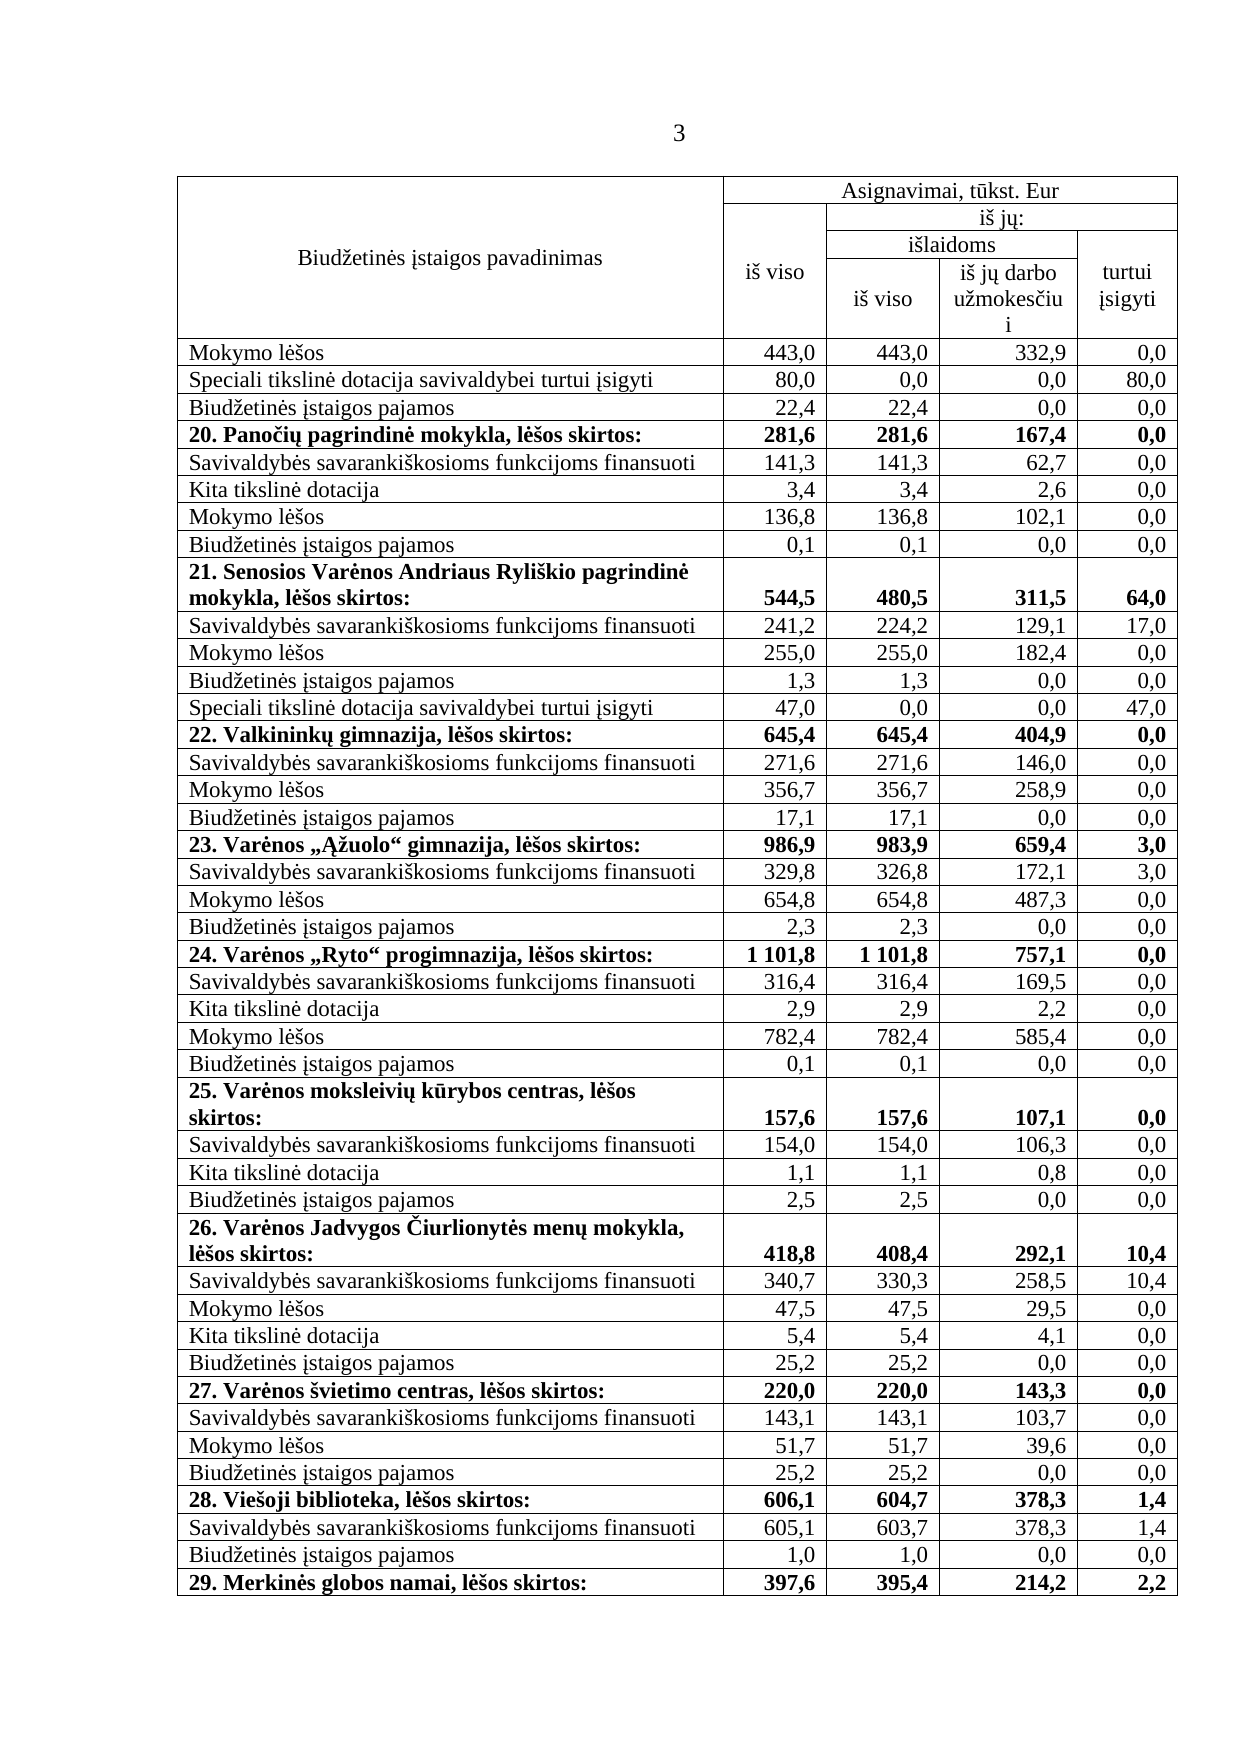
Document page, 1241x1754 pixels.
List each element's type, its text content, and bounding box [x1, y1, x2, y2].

table_cell 51,7 [827, 1432, 939, 1458]
table_header Biudžetinės įstaigos pavadinimas [178, 177, 723, 338]
table_cell 378,3 [940, 1514, 1077, 1540]
table_cell 20. Panočių pagrindinė mokykla, lėšos skirtos: [178, 421, 723, 447]
table_cell 0,0 [1078, 1131, 1177, 1158]
table_cell 397,6 [724, 1569, 826, 1595]
table_cell 395,4 [827, 1569, 939, 1595]
table_cell 418,8 [724, 1214, 826, 1266]
table_cell 10,4 [1078, 1267, 1177, 1294]
table_cell 443,0 [827, 339, 939, 365]
table_cell 604,7 [827, 1486, 939, 1513]
table_cell iš viso [827, 259, 939, 338]
table_cell 136,8 [724, 503, 826, 530]
table_header Asignavimai, tūkst. Eur [724, 177, 1177, 203]
table_cell 3,4 [827, 476, 939, 502]
table_cell 24. Varėnos „Ryto“ progimnazija, lėšos skirtos: [178, 941, 723, 967]
table_cell 3,0 [1078, 859, 1177, 885]
table_cell 23. Varėnos „Ąžuolo“ gimnazija, lėšos skirtos: [178, 831, 723, 857]
table_cell 986,9 [724, 831, 826, 857]
table_cell Mokymo lėšos [178, 776, 723, 803]
table_cell 0,0 [827, 366, 939, 393]
table_cell Savivaldybės savarankiškosioms funkcijoms finansuoti [178, 1131, 723, 1158]
table_cell 214,2 [940, 1569, 1077, 1595]
table_cell 4,1 [940, 1322, 1077, 1348]
table_cell 271,6 [827, 749, 939, 775]
table_cell 102,1 [940, 503, 1077, 530]
table_cell 0,0 [940, 1459, 1077, 1485]
table_cell 258,9 [940, 776, 1077, 803]
table_cell 220,0 [827, 1377, 939, 1403]
table_cell 544,5 [724, 558, 826, 611]
table_cell 103,7 [940, 1404, 1077, 1431]
table_cell 47,5 [724, 1295, 826, 1321]
table_cell 603,7 [827, 1514, 939, 1540]
table_cell 28. Viešoji biblioteka, lėšos skirtos: [178, 1486, 723, 1513]
table_cell 143,1 [827, 1404, 939, 1431]
table_cell 1,1 [827, 1159, 939, 1185]
table_cell Kita tikslinė dotacija [178, 1322, 723, 1348]
table_cell 408,4 [827, 1214, 939, 1266]
table_cell Biudžetinės įstaigos pajamos [178, 1186, 723, 1212]
table_cell 0,0 [1078, 1078, 1177, 1130]
table_cell 326,8 [827, 859, 939, 885]
table_cell 0,0 [940, 694, 1077, 720]
table_cell 0,0 [1078, 476, 1177, 502]
table_cell iš viso [724, 204, 826, 338]
table_cell 258,5 [940, 1267, 1077, 1294]
table_cell 106,3 [940, 1131, 1077, 1158]
table_cell iš jų darbo užmokesčiui [940, 259, 1077, 338]
table_cell 1,4 [1078, 1514, 1177, 1540]
table_cell 0,0 [1078, 1459, 1177, 1485]
table_cell 0,0 [1078, 1023, 1177, 1049]
table_cell 146,0 [940, 749, 1077, 775]
table_cell 330,3 [827, 1267, 939, 1294]
table_cell 356,7 [724, 776, 826, 803]
table_cell 21. Senosios Varėnos Andriaus Ryliškio pagrindinė mokykla, lėšos skirtos: [178, 558, 723, 611]
table_cell 154,0 [827, 1131, 939, 1158]
table_cell Mokymo lėšos [178, 1023, 723, 1049]
table_cell Speciali tikslinė dotacija savivaldybei turtui įsigyti [178, 366, 723, 393]
table_cell 224,2 [827, 612, 939, 638]
table_cell 0,0 [1078, 804, 1177, 830]
table_cell 0,0 [1078, 749, 1177, 775]
table_cell 311,5 [940, 558, 1077, 611]
table_cell 340,7 [724, 1267, 826, 1294]
table_cell 606,1 [724, 1486, 826, 1513]
table_cell 220,0 [724, 1377, 826, 1403]
table_cell 0,1 [827, 531, 939, 557]
table_cell 0,0 [1078, 721, 1177, 748]
table_cell 404,9 [940, 721, 1077, 748]
table_cell Mokymo lėšos [178, 886, 723, 912]
table_cell 0,0 [1078, 995, 1177, 1022]
table_cell 0,0 [827, 694, 939, 720]
table_cell 0,0 [940, 1186, 1077, 1212]
table_cell 0,0 [1078, 941, 1177, 967]
table_cell 136,8 [827, 503, 939, 530]
table_cell 654,8 [724, 886, 826, 912]
table_cell 0,0 [1078, 1350, 1177, 1376]
table_cell 605,1 [724, 1514, 826, 1540]
table_cell 1,1 [724, 1159, 826, 1185]
table_cell 17,1 [724, 804, 826, 830]
table_cell Savivaldybės savarankiškosioms funkcijoms finansuoti [178, 612, 723, 638]
table_cell 25,2 [827, 1459, 939, 1485]
table_cell Savivaldybės savarankiškosioms funkcijoms finansuoti [178, 1514, 723, 1540]
table_cell Biudžetinės įstaigos pajamos [178, 913, 723, 939]
table_cell 0,0 [1078, 339, 1177, 365]
table_cell 47,5 [827, 1295, 939, 1321]
table_cell 2,3 [827, 913, 939, 939]
table_cell 17,0 [1078, 612, 1177, 638]
table_cell Mokymo lėšos [178, 1432, 723, 1458]
table_cell Biudžetinės įstaigos pajamos [178, 667, 723, 693]
table_cell 654,8 [827, 886, 939, 912]
table_cell 292,1 [940, 1214, 1077, 1266]
table_cell 129,1 [940, 612, 1077, 638]
table_cell 22. Valkininkų gimnazija, lėšos skirtos: [178, 721, 723, 748]
table_cell 1,3 [724, 667, 826, 693]
table_cell 1 101,8 [724, 941, 826, 967]
table_cell 0,0 [1078, 1404, 1177, 1431]
table_cell 0,0 [940, 531, 1077, 557]
table_cell 1,4 [1078, 1486, 1177, 1513]
table_cell Biudžetinės įstaigos pajamos [178, 531, 723, 557]
table_cell 22,4 [827, 394, 939, 420]
table_cell 356,7 [827, 776, 939, 803]
table_cell 107,1 [940, 1078, 1077, 1130]
table_cell Biudžetinės įstaigos pajamos [178, 1350, 723, 1376]
table_cell 0,0 [1078, 1377, 1177, 1403]
table_cell 2,2 [940, 995, 1077, 1022]
table_cell 0,0 [1078, 1295, 1177, 1321]
table_cell Savivaldybės savarankiškosioms funkcijoms finansuoti [178, 749, 723, 775]
table_cell 316,4 [724, 968, 826, 994]
table_cell Biudžetinės įstaigos pajamos [178, 1050, 723, 1077]
table_cell 169,5 [940, 968, 1077, 994]
table_cell 143,1 [724, 1404, 826, 1431]
table_cell išlaidoms [827, 231, 1077, 258]
table_cell 0,0 [940, 1541, 1077, 1568]
table_cell 0,0 [1078, 1050, 1177, 1077]
table_cell 1 101,8 [827, 941, 939, 967]
table_cell Savivaldybės savarankiškosioms funkcijoms finansuoti [178, 968, 723, 994]
table_cell 25. Varėnos moksleivių kūrybos centras, lėšos skirtos: [178, 1078, 723, 1130]
table_cell 281,6 [827, 421, 939, 447]
table_cell 25,2 [724, 1350, 826, 1376]
table_cell Savivaldybės savarankiškosioms funkcijoms finansuoti [178, 449, 723, 475]
table_cell turtui įsigyti [1078, 231, 1177, 338]
table_cell 0,0 [1078, 531, 1177, 557]
table_cell Mokymo lėšos [178, 503, 723, 530]
table_cell 1,3 [827, 667, 939, 693]
table_cell Kita tikslinė dotacija [178, 476, 723, 502]
table_cell Biudžetinės įstaigos pajamos [178, 1541, 723, 1568]
table_cell 1,0 [827, 1541, 939, 1568]
table_cell 22,4 [724, 394, 826, 420]
table_cell 329,8 [724, 859, 826, 885]
table_cell 143,3 [940, 1377, 1077, 1403]
table_cell 0,0 [1078, 1159, 1177, 1185]
table_cell 2,9 [724, 995, 826, 1022]
table_cell 0,0 [1078, 968, 1177, 994]
table_cell 154,0 [724, 1131, 826, 1158]
table_cell iš jų: [827, 204, 1177, 230]
table_cell 167,4 [940, 421, 1077, 447]
table_cell 0,0 [940, 667, 1077, 693]
table_cell 585,4 [940, 1023, 1077, 1049]
table_cell 157,6 [724, 1078, 826, 1130]
table_cell 255,0 [724, 639, 826, 666]
table_cell 0,0 [940, 394, 1077, 420]
table_cell 2,5 [724, 1186, 826, 1212]
table_cell 5,4 [724, 1322, 826, 1348]
table_cell 47,0 [1078, 694, 1177, 720]
table_cell 0,0 [940, 1350, 1077, 1376]
table_cell Kita tikslinė dotacija [178, 995, 723, 1022]
table_cell 80,0 [724, 366, 826, 393]
table_cell 757,1 [940, 941, 1077, 967]
table_cell Savivaldybės savarankiškosioms funkcijoms finansuoti [178, 859, 723, 885]
table_cell 0,0 [1078, 1322, 1177, 1348]
table_cell 0,1 [724, 1050, 826, 1077]
table_cell 0,0 [1078, 1186, 1177, 1212]
table_cell 2,9 [827, 995, 939, 1022]
table_cell 1,0 [724, 1541, 826, 1568]
table_cell Savivaldybės savarankiškosioms funkcijoms finansuoti [178, 1404, 723, 1431]
table_cell 0,0 [940, 1050, 1077, 1077]
table_cell 378,3 [940, 1486, 1077, 1513]
table_cell 5,4 [827, 1322, 939, 1348]
table_cell 0,0 [1078, 1432, 1177, 1458]
table_cell 0,0 [940, 366, 1077, 393]
table_cell 332,9 [940, 339, 1077, 365]
table_cell 782,4 [827, 1023, 939, 1049]
table_cell 0,0 [1078, 886, 1177, 912]
table_cell 316,4 [827, 968, 939, 994]
table_cell 0,0 [1078, 1541, 1177, 1568]
table_cell 487,3 [940, 886, 1077, 912]
table_cell Mokymo lėšos [178, 1295, 723, 1321]
table_cell 2,2 [1078, 1569, 1177, 1595]
table_cell 0,1 [724, 531, 826, 557]
table_cell 0,0 [1078, 449, 1177, 475]
table_cell Biudžetinės įstaigos pajamos [178, 804, 723, 830]
table_cell 51,7 [724, 1432, 826, 1458]
table_cell 0,0 [1078, 503, 1177, 530]
table_cell 645,4 [724, 721, 826, 748]
table_cell Speciali tikslinė dotacija savivaldybei turtui įsigyti [178, 694, 723, 720]
table_cell 2,6 [940, 476, 1077, 502]
table_cell 241,2 [724, 612, 826, 638]
table_cell 0,0 [1078, 667, 1177, 693]
table_cell Kita tikslinė dotacija [178, 1159, 723, 1185]
table_cell 29. Merkinės globos namai, lėšos skirtos: [178, 1569, 723, 1595]
table_cell 0,8 [940, 1159, 1077, 1185]
table_cell 0,0 [1078, 394, 1177, 420]
table_cell 659,4 [940, 831, 1077, 857]
table_cell 2,3 [724, 913, 826, 939]
table_cell 281,6 [724, 421, 826, 447]
table_cell 172,1 [940, 859, 1077, 885]
table_cell 0,0 [940, 804, 1077, 830]
table_cell Biudžetinės įstaigos pajamos [178, 1459, 723, 1485]
table_cell 255,0 [827, 639, 939, 666]
table_cell Biudžetinės įstaigos pajamos [178, 394, 723, 420]
table_cell 47,0 [724, 694, 826, 720]
table_cell 645,4 [827, 721, 939, 748]
table_cell Mokymo lėšos [178, 639, 723, 666]
table_cell 26. Varėnos Jadvygos Čiurlionytės menų mokykla, lėšos skirtos: [178, 1214, 723, 1266]
table_cell 141,3 [724, 449, 826, 475]
table_cell 0,0 [1078, 776, 1177, 803]
table_cell 443,0 [724, 339, 826, 365]
table_cell 271,6 [724, 749, 826, 775]
table_cell 27. Varėnos švietimo centras, lėšos skirtos: [178, 1377, 723, 1403]
table_cell 141,3 [827, 449, 939, 475]
table_cell 983,9 [827, 831, 939, 857]
table_cell Savivaldybės savarankiškosioms funkcijoms finansuoti [178, 1267, 723, 1294]
table_cell 2,5 [827, 1186, 939, 1212]
table_cell 182,4 [940, 639, 1077, 666]
table_cell 10,4 [1078, 1214, 1177, 1266]
table_cell 25,2 [827, 1350, 939, 1376]
table_cell 0,0 [1078, 421, 1177, 447]
table_cell 25,2 [724, 1459, 826, 1485]
table_cell 29,5 [940, 1295, 1077, 1321]
table_cell 39,6 [940, 1432, 1077, 1458]
table_cell Mokymo lėšos [178, 339, 723, 365]
table_cell 782,4 [724, 1023, 826, 1049]
table_cell 3,4 [724, 476, 826, 502]
table_cell 157,6 [827, 1078, 939, 1130]
table_cell 17,1 [827, 804, 939, 830]
table_cell 0,0 [1078, 913, 1177, 939]
table_cell 0,0 [1078, 639, 1177, 666]
table_cell 62,7 [940, 449, 1077, 475]
table_cell 64,0 [1078, 558, 1177, 611]
table_cell 480,5 [827, 558, 939, 611]
table_cell 80,0 [1078, 366, 1177, 393]
table_cell 0,0 [940, 913, 1077, 939]
table_cell 0,1 [827, 1050, 939, 1077]
table_cell 3,0 [1078, 831, 1177, 857]
